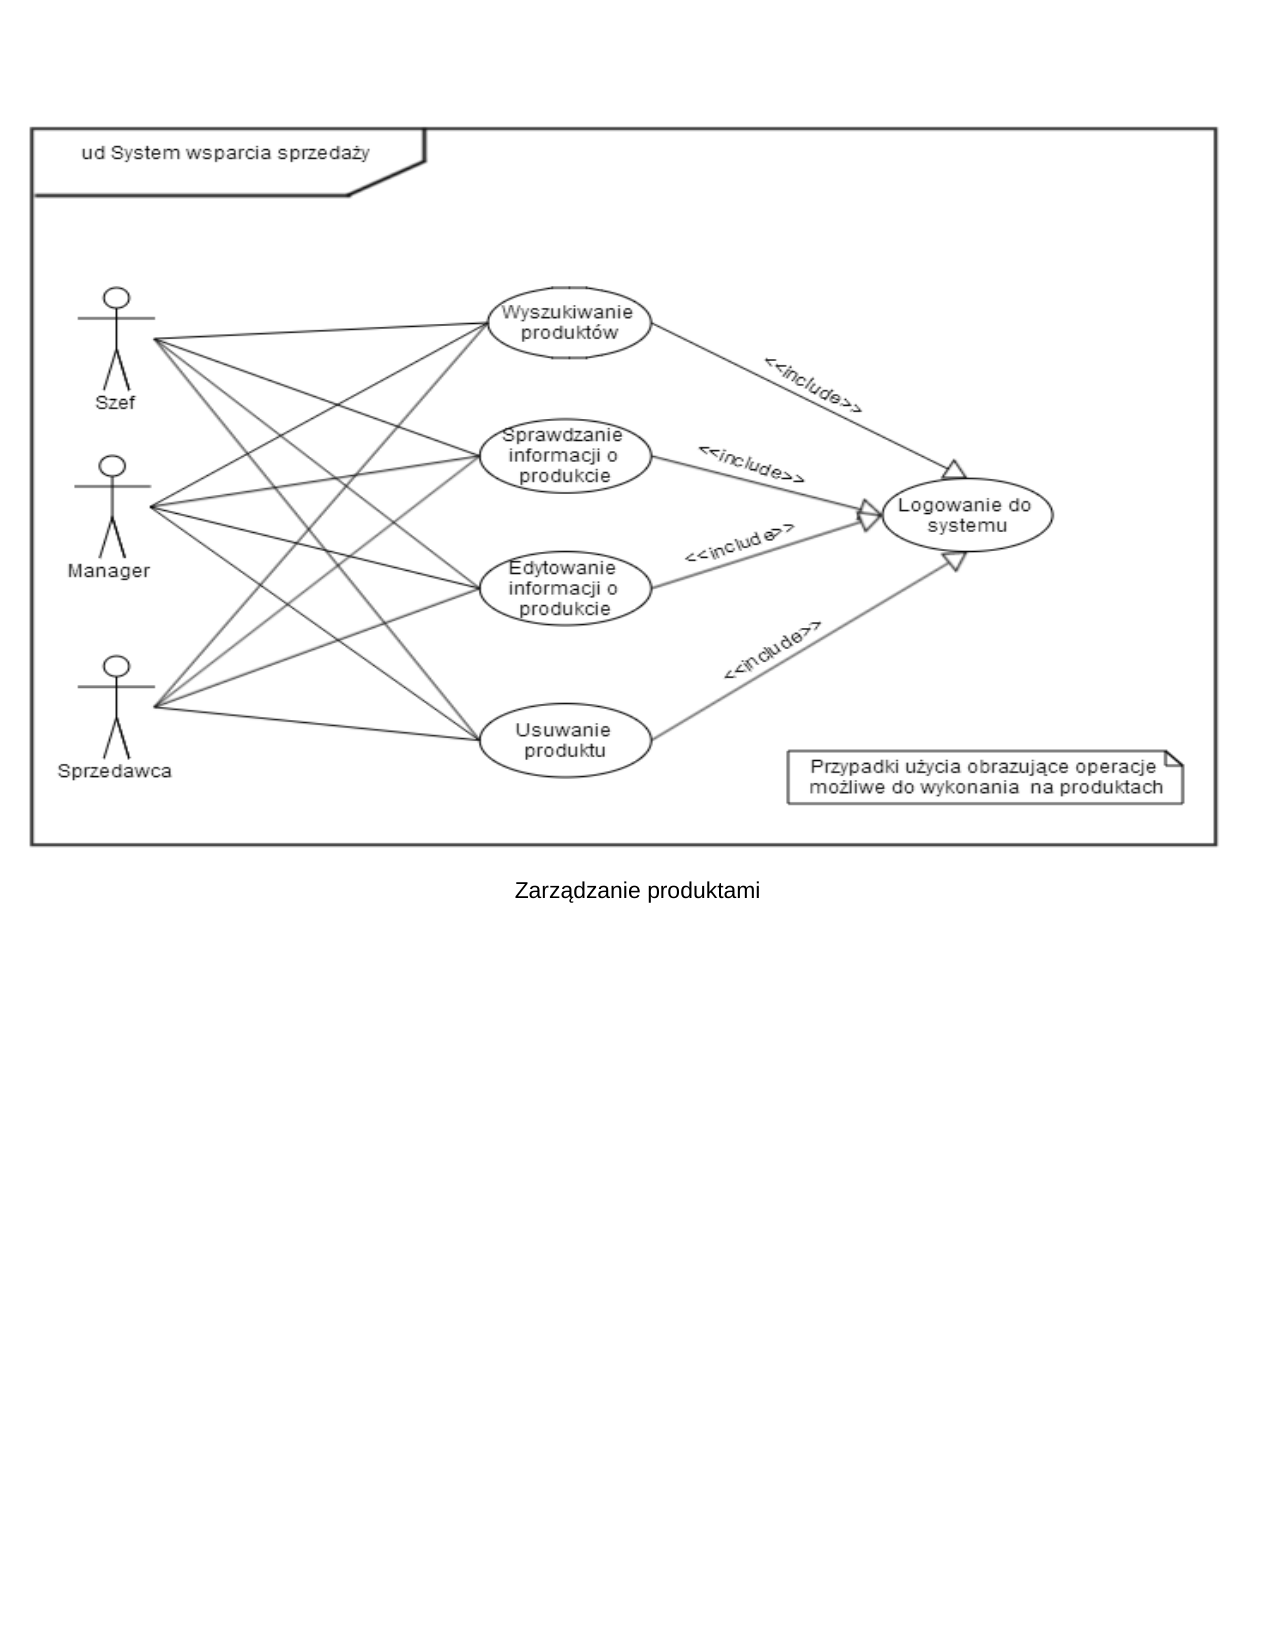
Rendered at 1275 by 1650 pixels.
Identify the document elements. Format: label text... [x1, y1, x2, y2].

picture [25, 114, 1250, 874]
text Zarządzanie produktami [105, 874, 1170, 903]
